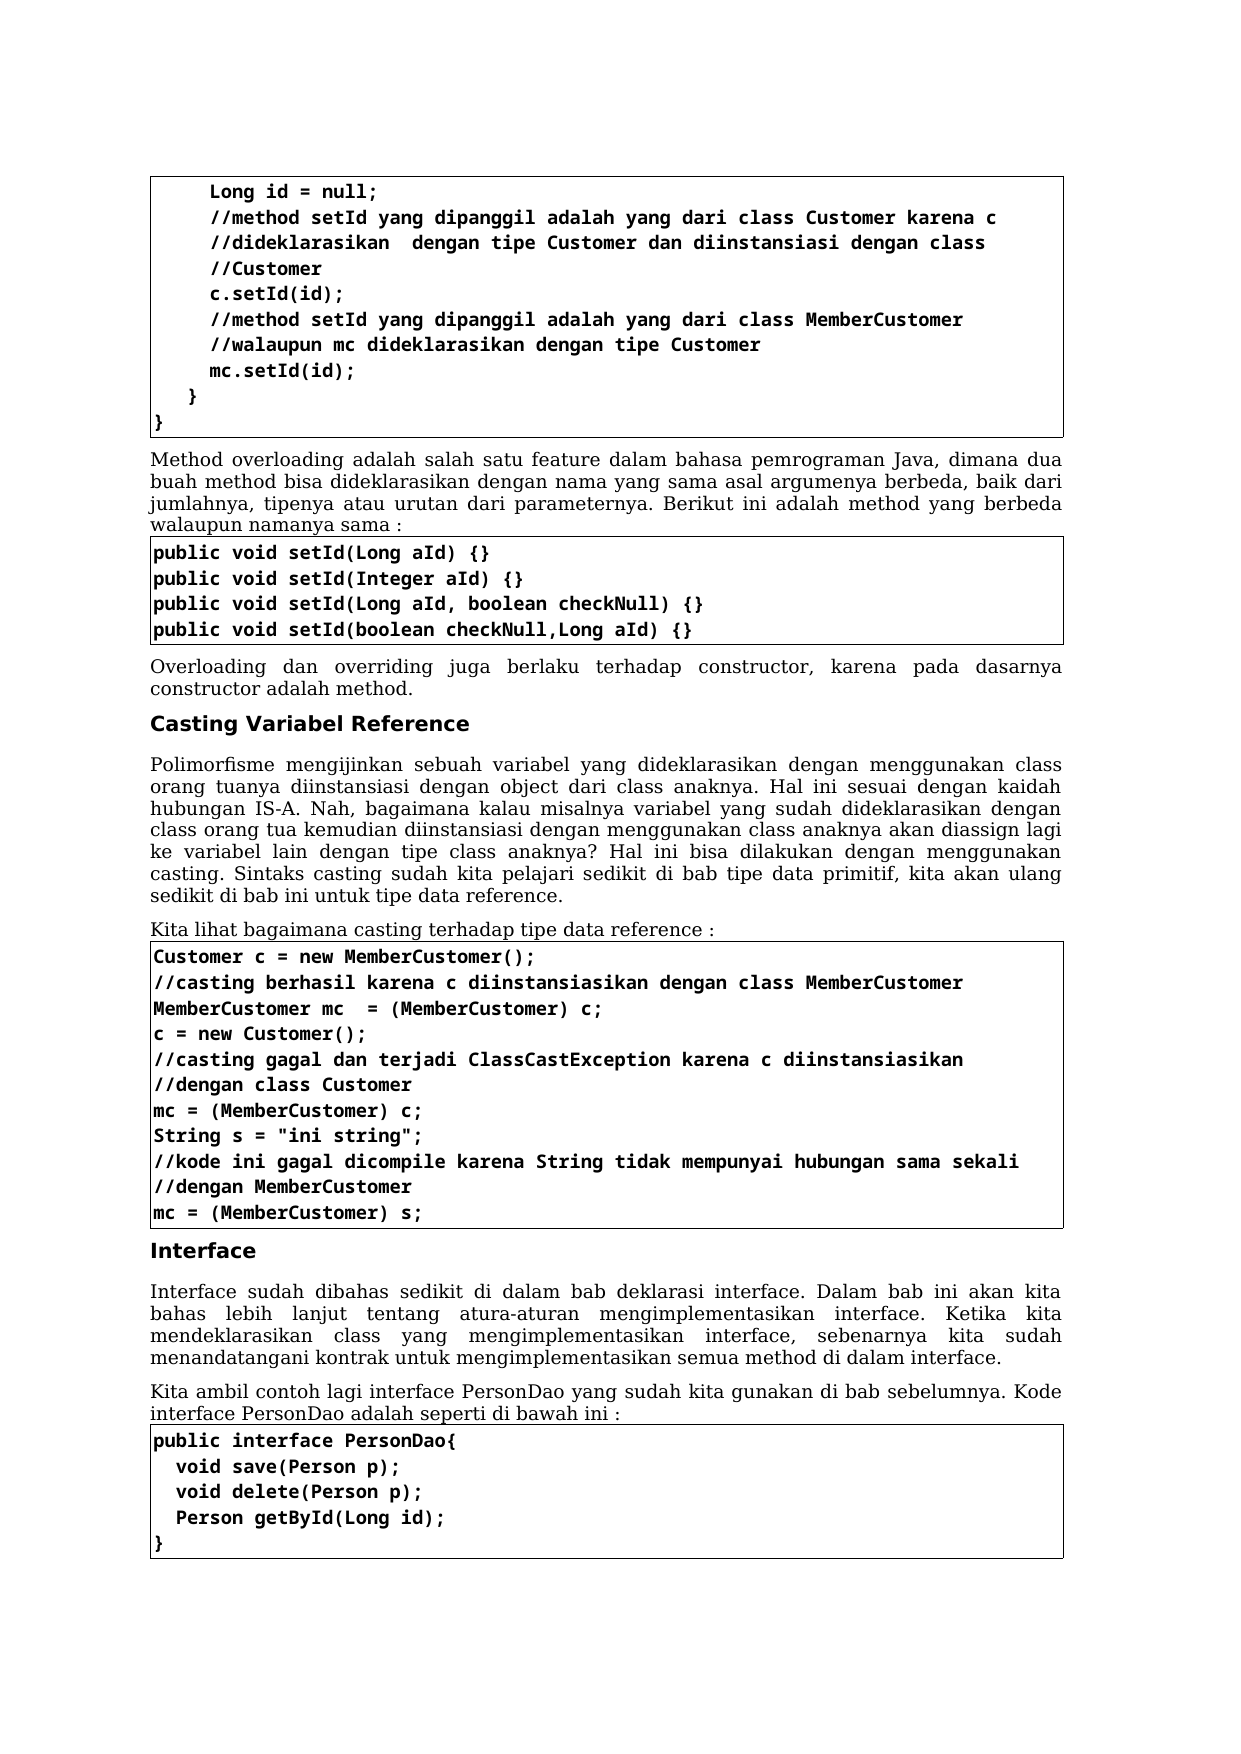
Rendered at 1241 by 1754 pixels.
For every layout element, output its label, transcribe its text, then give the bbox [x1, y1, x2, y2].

text //dideklarasikan dengan tipe Customer dan diinstansiasi dengan class [151, 227, 1063, 252]
text } [151, 1526, 1063, 1558]
text //method setId yang dipanggil adalah yang dari class Customer karena c [151, 201, 1063, 227]
text mc = (MemberCustomer) s; [151, 1196, 1063, 1228]
text public void setId(Long aId, boolean checkNull) {} [151, 587, 1063, 613]
text Overloading dan overriding juga berlaku terhadap constructor, karena pada dasarnya constructor adalah method. [150, 656, 1063, 700]
text } [151, 380, 1063, 405]
text //Customer [151, 252, 1063, 278]
text //casting berhasil karena c diinstansiasikan dengan class MemberCustomer [151, 966, 1063, 992]
text Interface sudah dibahas sedikit di dalam bab deklarasi interface. Dalam bab ini akan kita bahas lebih lanjut tentang atura-aturan mengimplementasikan interface. Ketika kita mendeklarasikan class yang mengimplementasikan interface, sebenarnya kita sudah menandatangani kontrak untuk mengimplementasikan semua method di dalam interface. [150, 1281, 1063, 1369]
text } [151, 405, 1063, 437]
text //method setId yang dipanggil adalah yang dari class MemberCustomer [151, 303, 1063, 329]
subtitle Casting Variabel Reference [150, 712, 1063, 736]
text MemberCustomer mc = (MemberCustomer) c; [151, 992, 1063, 1017]
text Kita ambil contoh lagi interface PersonDao yang sudah kita gunakan di bab sebelumnya. Kode interface PersonDao adalah seperti di bawah ini : [150, 1381, 1063, 1424]
text Method overloading adalah salah satu feature dalam bahasa pemrograman Java, dimana dua buah method bisa dideklarasikan dengan nama yang sama asal argumenya berbeda, baik dari jumlahnya, tipenya atau urutan dari parameternya. Berikut ini adalah method yang berbeda walaupun namanya sama : [150, 449, 1063, 536]
text void save(Person p); [151, 1450, 1063, 1475]
text //dengan MemberCustomer [151, 1170, 1063, 1196]
text String s = "ini string"; [151, 1119, 1063, 1145]
subtitle Interface [150, 1239, 1063, 1264]
text c = new Customer(); [151, 1017, 1063, 1043]
text public void setId(Integer aId) {} [151, 562, 1063, 587]
text Polimorfisme mengijinkan sebuah variabel yang dideklarasikan dengan menggunakan class orang tuanya diinstansiasi dengan object dari class anaknya. Hal ini sesuai dengan kaidah hubungan IS-A. Nah, bagaimana kalau misalnya variabel yang sudah dideklarasikan dengan class orang tua kemudian diinstansiasi dengan menggunakan class anaknya akan diassign lagi ke variabel lain dengan tipe class anaknya? Hal ini bisa dilakukan dengan menggunakan casting. Sintaks casting sudah kita pelajari sedikit di bab tipe data primitif, kita akan ulang sedikit di bab ini untuk tipe data reference. [150, 754, 1063, 907]
text Customer c = new MemberCustomer(); [151, 942, 1063, 966]
text //kode ini gagal dicompile karena String tidak mempunyai hubungan sama sekali [151, 1145, 1063, 1170]
text //casting gagal dan terjadi ClassCastException karena c diinstansiasikan [151, 1043, 1063, 1068]
text c.setId(id); [151, 278, 1063, 303]
text public void setId(boolean checkNull,Long aId) {} [151, 613, 1063, 644]
text Long id = null; [151, 177, 1063, 201]
text void delete(Person p); [151, 1475, 1063, 1501]
text mc.setId(id); [151, 354, 1063, 380]
text public void setId(Long aId) {} [151, 537, 1063, 562]
text //dengan class Customer [151, 1068, 1063, 1094]
text Person getById(Long id); [151, 1501, 1063, 1526]
text Kita lihat bagaimana casting terhadap tipe data reference : [150, 919, 1063, 941]
text public interface PersonDao{ [151, 1425, 1063, 1450]
text //walaupun mc dideklarasikan dengan tipe Customer [151, 329, 1063, 354]
text mc = (MemberCustomer) c; [151, 1094, 1063, 1119]
